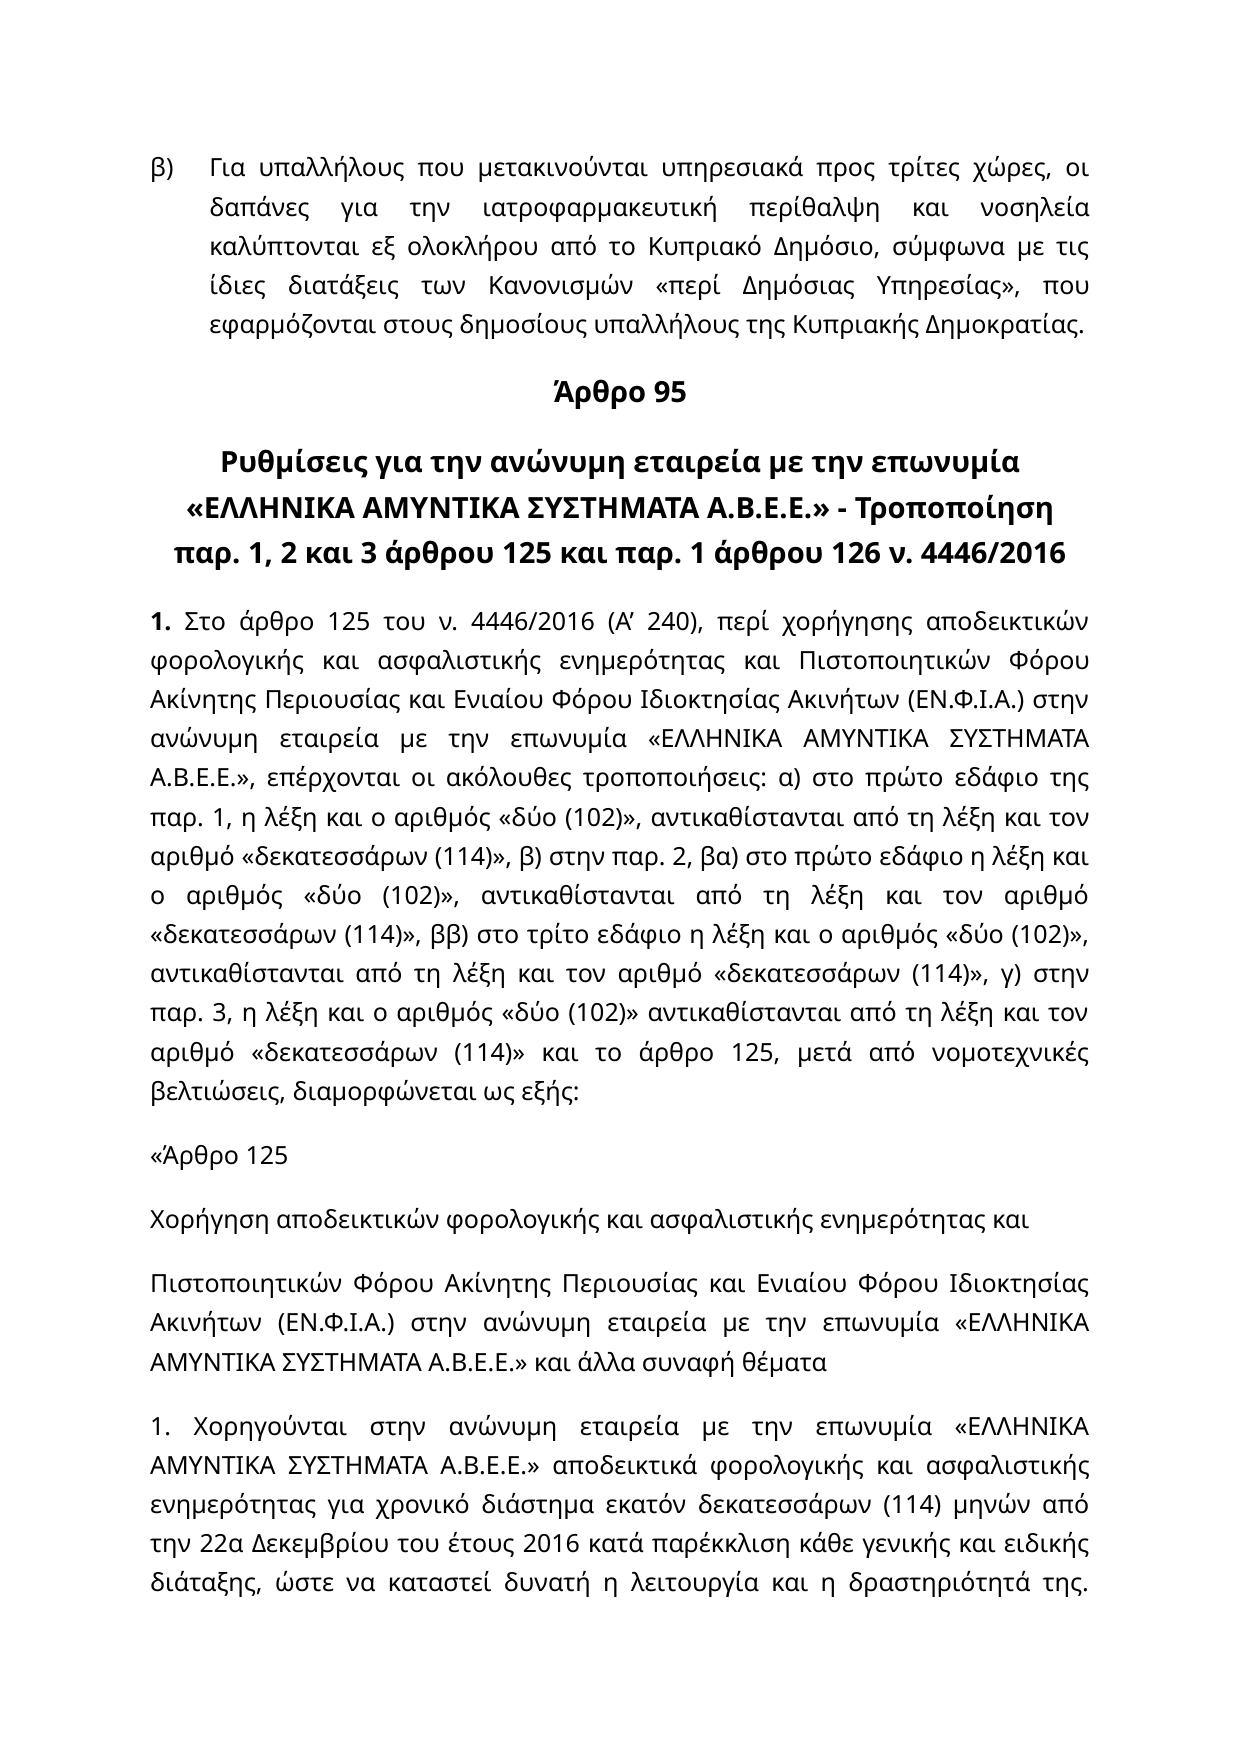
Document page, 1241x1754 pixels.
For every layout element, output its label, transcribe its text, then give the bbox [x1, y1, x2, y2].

text Χορήγηση αποδεικτικών φορολογικής και ασφαλιστικής ενημερότητας και [150, 1202, 1090, 1236]
text 1. Χορηγούνται στην ανώνυμη εταιρεία με την επωνυμία «ΕΛΛΗΝΙΚΑ ΑΜΥΝΤΙΚΑ ΣΥΣΤΗΜΑΤΑ Α.Β.Ε.Ε.» αποδεικτικά φορολογικής και ασφαλιστικής ενημερότητας για χρονικό διάστημα εκατόν δεκατεσσάρων (114) μηνών από την 22α Δεκεμβρίου του έτους 2016 κατά παρέκκλιση κάθε γενικής και ειδικής διάταξης, ώστε να καταστεί δυνατή η λειτουργία και η δραστηριότητά της. [150, 1408, 1090, 1599]
list β) Για υπαλλήλους που μετακινούνται υπηρεσιακά προς τρίτες χώρες, οι δαπάνες για την ιατροφαρμακευτική περίθαλψη και νοσηλεία καλύπτονται εξ ολοκλήρου από το Κυπριακό Δημόσιο, σύμφωνα με τις ίδιες διατάξεις των Κανονισμών «περί Δημόσιας Υπηρεσίας», που εφαρμόζονται στους δημοσίους υπαλλήλους της Κυπριακής Δημοκρατίας. [150, 150, 1090, 341]
text Πιστοποιητικών Φόρου Ακίνητης Περιουσίας και Ενιαίου Φόρου Ιδιοκτησίας Ακινήτων (ΕΝ.Φ.Ι.Α.) στην ανώνυμη εταιρεία με την επωνυμία «ΕΛΛΗΝΙΚΑ ΑΜΥΝΤΙΚΑ ΣΥΣΤΗΜΑΤΑ Α.Β.Ε.Ε.» και άλλα συναφή θέματα [150, 1266, 1090, 1378]
subtitle Άρθρο 95 [150, 371, 1090, 411]
subtitle Ρυθμίσεις για την ανώνυμη εταιρεία με την επωνυμία «ΕΛΛΗΝΙΚΑ ΑΜΥΝΤΙΚΑ ΣΥΣΤΗΜΑΤΑ Α.Β.Ε.Ε.» - Τροποποίηση παρ. 1, 2 και 3 άρθρου 125 και παρ. 1 άρθρου 126 ν. 4446/2016 [150, 441, 1090, 572]
text 1. Στο άρθρο 125 του ν. 4446/2016 (Α’ 240), περί χορήγησης αποδεικτικών φορολογικής και ασφαλιστικής ενημερότητας και Πιστοποιητικών Φόρου Ακίνητης Περιουσίας και Ενιαίου Φόρου Ιδιοκτησίας Ακινήτων (ΕΝ.Φ.Ι.Α.) στην ανώνυμη εταιρεία με την επωνυμία «ΕΛΛΗΝΙΚΑ ΑΜΥΝΤΙΚΑ ΣΥΣΤΗΜΑΤΑ Α.Β.Ε.Ε.», επέρχονται οι ακόλουθες τροποποιήσεις: α) στο πρώτο εδάφιο της παρ. 1, η λέξη και ο αριθμός «δύο (102)», αντικαθίστανται από τη λέξη και τον αριθμό «δεκατεσσάρων (114)», β) στην παρ. 2, βα) στο πρώτο εδάφιο η λέξη και ο αριθμός «δύο (102)», αντικαθίστανται από τη λέξη και τον αριθμό «δεκατεσσάρων (114)», ββ) στο τρίτο εδάφιο η λέξη και ο αριθμός «δύο (102)», αντικαθίστανται από τη λέξη και τον αριθμό «δεκατεσσάρων (114)», γ) στην παρ. 3, η λέξη και ο αριθμός «δύο (102)» αντικαθίστανται από τη λέξη και τον αριθμό «δεκατεσσάρων (114)» και το άρθρο 125, μετά από νομοτεχνικές βελτιώσεις, διαμορφώνεται ως εξής: [150, 603, 1090, 1107]
text «Άρθρο 125 [150, 1137, 1090, 1172]
